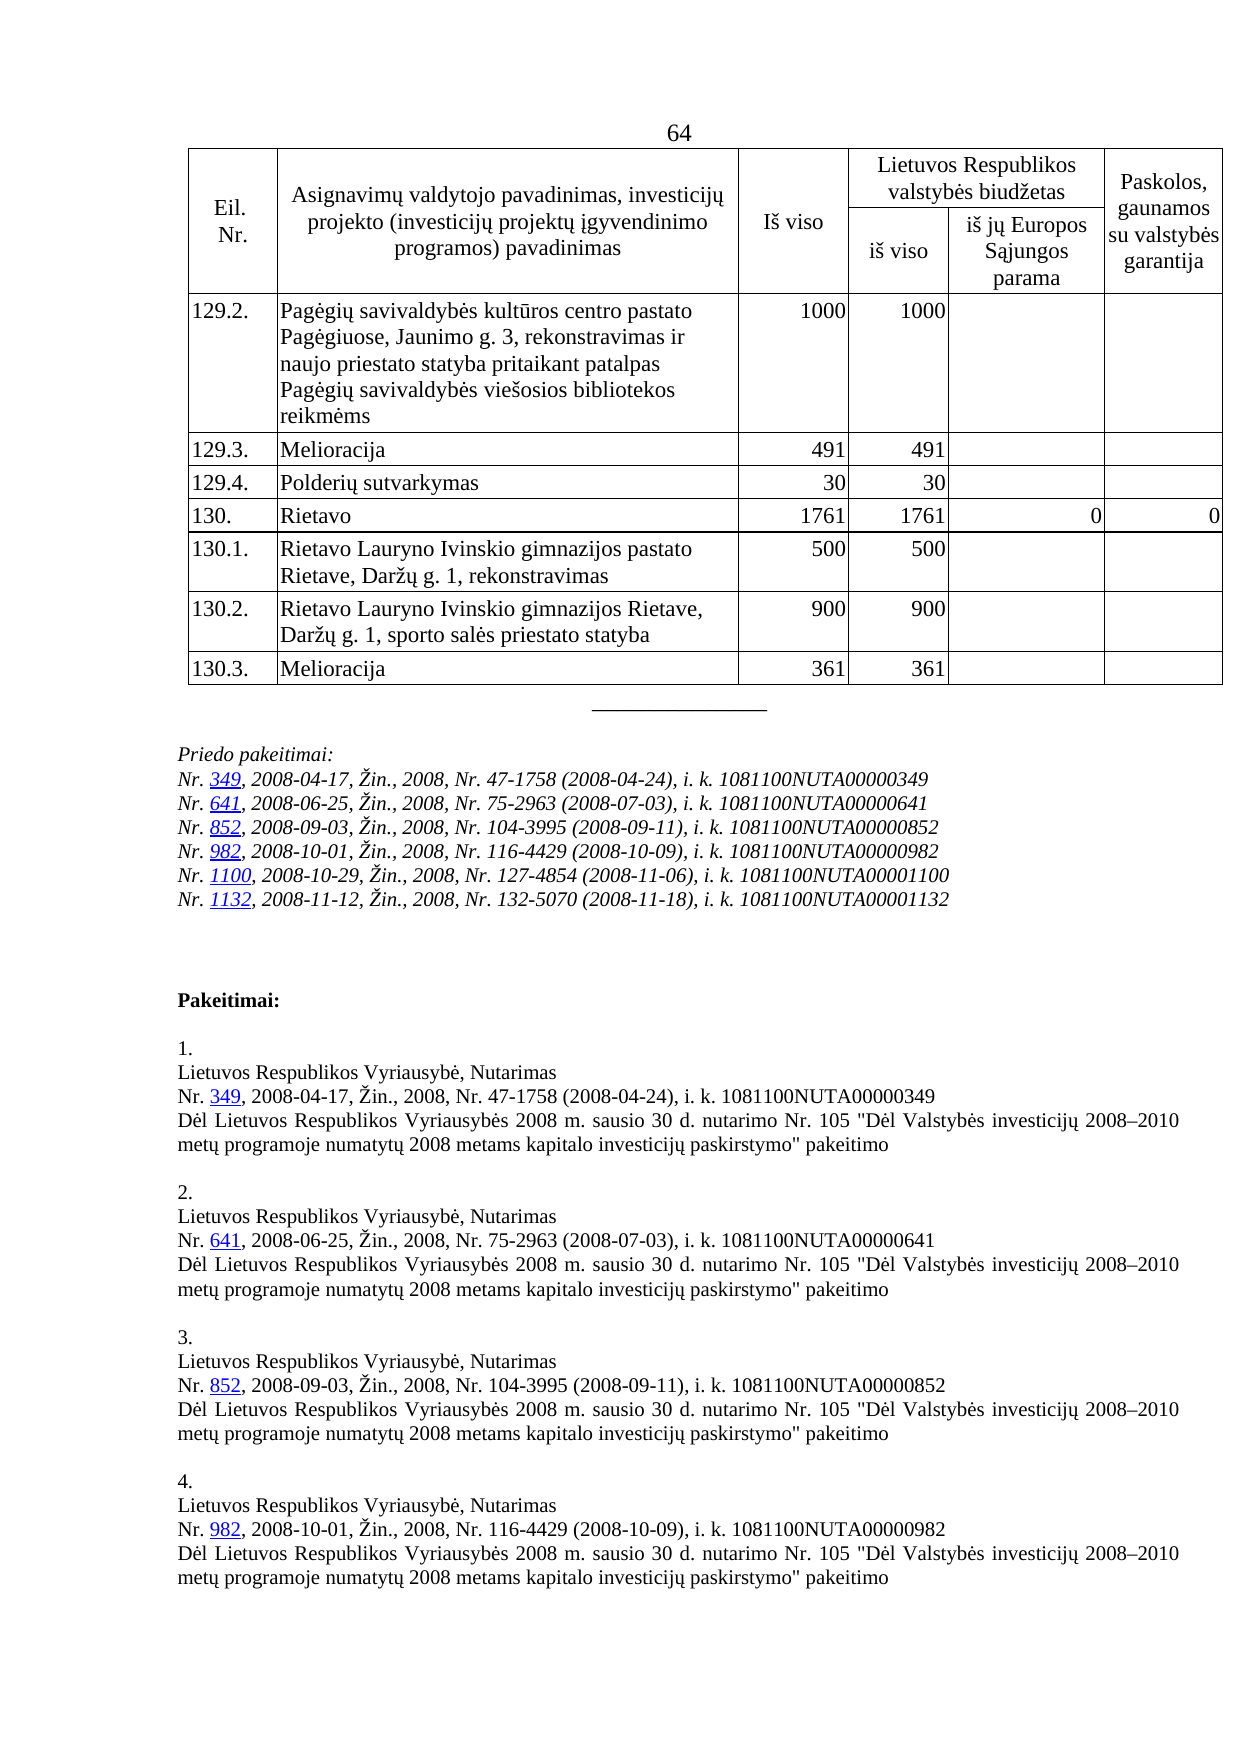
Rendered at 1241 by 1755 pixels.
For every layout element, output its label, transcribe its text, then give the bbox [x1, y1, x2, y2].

table_header Paskolos, gaunamos su valstybės garantija [1105, 149, 1222, 293]
text Nr. 1100, 2008-10-29, Žin., 2008, Nr. 127-4854 (2008-11-06), i. k. 1081100NUTA00001100 [177, 863, 1181, 887]
text Nr. 852, 2008-09-03, Žin., 2008, Nr. 104-3995 (2008-09-11), i. k. 1081100NUTA00000852 [177, 814, 1181, 839]
table_cell 30 [849, 466, 948, 498]
text 4. [177, 1469, 1181, 1493]
text Dėl Lietuvos Respublikos Vyriausybės 2008 m. sausio 30 d. nutarimo Nr. 105 "Dėl Valstybės investicijų 2008–2010 metų programoje numatytų 2008 metams kapitalo investicijų paskirstymo" pakeitimo [177, 1108, 1181, 1156]
table_cell 130.2. [189, 592, 277, 651]
table_cell 129.2. [189, 294, 277, 432]
table_cell 0 [949, 499, 1104, 531]
table_cell 130.3. [189, 652, 277, 684]
table_cell 1761 [739, 499, 848, 531]
table_cell [1105, 294, 1222, 432]
text Nr. 349, 2008-04-17, Žin., 2008, Nr. 47-1758 (2008-04-24), i. k. 1081100NUTA00000349 [177, 1084, 1181, 1108]
table_cell Pagėgių savivaldybės kultūros centro pastato Pagėgiuose, Jaunimo g. 3, rekonstravimas ir naujo priestato statyba pritaikant patalpas Pagėgių savivaldybės viešosios bibliotekos reikmėms [278, 294, 738, 432]
text Nr. 349, 2008-04-17, Žin., 2008, Nr. 47-1758 (2008-04-24), i. k. 1081100NUTA00000349 [177, 766, 1181, 791]
table_cell 491 [739, 433, 848, 465]
table_cell iš viso [849, 208, 948, 293]
table_cell [949, 433, 1104, 465]
text Nr. 641, 2008-06-25, Žin., 2008, Nr. 75-2963 (2008-07-03), i. k. 1081100NUTA00000641 [177, 1228, 1181, 1252]
text Dėl Lietuvos Respublikos Vyriausybės 2008 m. sausio 30 d. nutarimo Nr. 105 "Dėl Valstybės investicijų 2008–2010 metų programoje numatytų 2008 metams kapitalo investicijų paskirstymo" pakeitimo [177, 1397, 1181, 1445]
table_cell 30 [739, 466, 848, 498]
table_cell [1105, 533, 1222, 591]
table_cell Rietavo Lauryno Ivinskio gimnazijos Rietave, Daržų g. 1, sporto salės priestato statyba [278, 592, 738, 651]
table_cell 500 [849, 533, 948, 591]
table_cell Melioracija [278, 433, 738, 465]
text 1. [177, 1036, 1181, 1060]
text Nr. 982, 2008-10-01, Žin., 2008, Nr. 116-4429 (2008-10-09), i. k. 1081100NUTA00000982 [177, 1517, 1181, 1541]
table_cell 130.1. [189, 533, 277, 591]
table_cell Melioracija [278, 652, 738, 684]
table_header Iš viso [739, 149, 848, 293]
table_header Asignavimų valdytojo pavadinimas, investicijų projekto (investicijų projektų įgyvendinimo programos) pavadinimas [278, 149, 738, 293]
table_header Lietuvos Respublikos valstybės biudžetas [849, 149, 1104, 207]
table_cell Rietavo Lauryno Ivinskio gimnazijos pastato Rietave, Daržų g. 1, rekonstravimas [278, 533, 738, 591]
table_cell iš jų Europos Sąjungos parama [949, 208, 1104, 293]
text 2. [177, 1180, 1181, 1204]
text Lietuvos Respublikos Vyriausybė, Nutarimas [177, 1204, 1181, 1228]
table_cell 1761 [849, 499, 948, 531]
table_cell 129.4. [189, 466, 277, 498]
table_cell [949, 533, 1104, 591]
table_cell 0 [1105, 499, 1222, 531]
text ______________ [177, 685, 1181, 714]
text Nr. 982, 2008-10-01, Žin., 2008, Nr. 116-4429 (2008-10-09), i. k. 1081100NUTA00000982 [177, 839, 1181, 863]
text Pakeitimai: [177, 988, 1181, 1012]
table_cell [949, 466, 1104, 498]
table_cell 129.3. [189, 433, 277, 465]
table_cell [1105, 433, 1222, 465]
table_cell [949, 592, 1104, 651]
text Dėl Lietuvos Respublikos Vyriausybės 2008 m. sausio 30 d. nutarimo Nr. 105 "Dėl Valstybės investicijų 2008–2010 metų programoje numatytų 2008 metams kapitalo investicijų paskirstymo" pakeitimo [177, 1541, 1181, 1589]
table_header Eil. Nr. [189, 149, 277, 293]
table_cell Rietavo [278, 499, 738, 531]
text Nr. 852, 2008-09-03, Žin., 2008, Nr. 104-3995 (2008-09-11), i. k. 1081100NUTA00000852 [177, 1373, 1181, 1397]
table_cell 361 [849, 652, 948, 684]
table_cell 1000 [739, 294, 848, 432]
table_cell 361 [739, 652, 848, 684]
table_cell [949, 652, 1104, 684]
text Lietuvos Respublikos Vyriausybė, Nutarimas [177, 1493, 1181, 1517]
text Nr. 1132, 2008-11-12, Žin., 2008, Nr. 132-5070 (2008-11-18), i. k. 1081100NUTA00001132 [177, 887, 1181, 911]
table_cell 130. [189, 499, 277, 531]
table_cell 900 [849, 592, 948, 651]
table_cell [949, 294, 1104, 432]
table_cell 1000 [849, 294, 948, 432]
table_cell Polderių sutvarkymas [278, 466, 738, 498]
text Lietuvos Respublikos Vyriausybė, Nutarimas [177, 1060, 1181, 1084]
text 3. [177, 1324, 1181, 1349]
table_cell [1105, 652, 1222, 684]
text Dėl Lietuvos Respublikos Vyriausybės 2008 m. sausio 30 d. nutarimo Nr. 105 "Dėl Valstybės investicijų 2008–2010 metų programoje numatytų 2008 metams kapitalo investicijų paskirstymo" pakeitimo [177, 1252, 1181, 1301]
table_cell 491 [849, 433, 948, 465]
text Nr. 641, 2008-06-25, Žin., 2008, Nr. 75-2963 (2008-07-03), i. k. 1081100NUTA00000641 [177, 791, 1181, 814]
table_cell 500 [739, 533, 848, 591]
text Priedo pakeitimai: [177, 742, 1181, 766]
table_cell 900 [739, 592, 848, 651]
text Lietuvos Respublikos Vyriausybė, Nutarimas [177, 1349, 1181, 1373]
table_cell [1105, 592, 1222, 651]
table_cell [1105, 466, 1222, 498]
